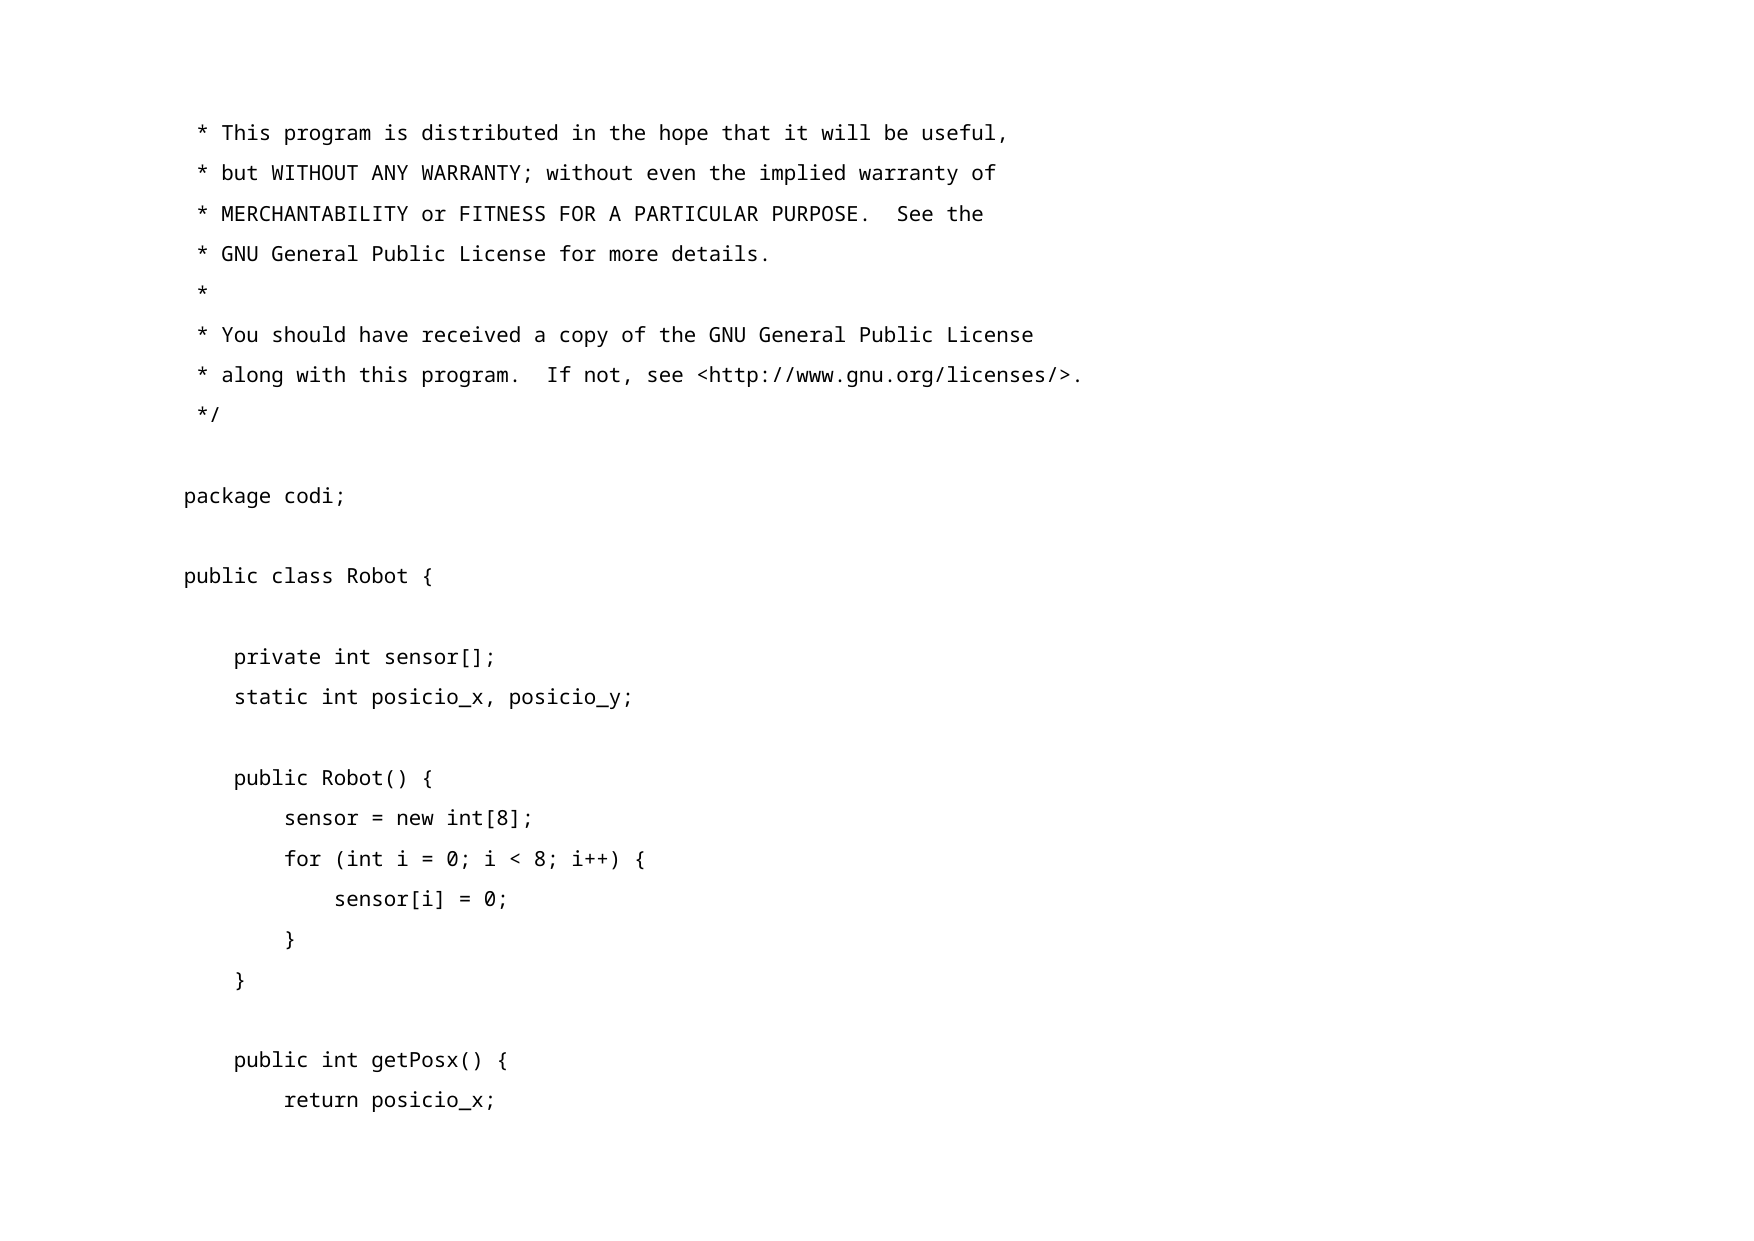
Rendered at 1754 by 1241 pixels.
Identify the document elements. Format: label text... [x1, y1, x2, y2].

text * You should have received a copy of the GNU General Public License [142, 320, 1612, 348]
text * GNU General Public License for more details. [142, 239, 1612, 267]
text } [142, 924, 1612, 953]
text sensor[i] = 0; [142, 884, 1612, 912]
text package codi; [142, 481, 1612, 509]
text static int posicio_x, posicio_y; [142, 682, 1612, 711]
text return posicio_x; [142, 1086, 1612, 1114]
text for (int i = 0; i < 8; i++) { [142, 844, 1612, 872]
text */ [142, 400, 1612, 429]
text private int sensor[]; [142, 642, 1612, 671]
text public int getPosx() { [142, 1045, 1612, 1074]
text * This program is distributed in the hope that it will be useful, [142, 118, 1612, 147]
text * but WITHOUT ANY WARRANTY; without even the implied warranty of [142, 158, 1612, 187]
text } [142, 965, 1612, 993]
text sensor = new int[8]; [142, 803, 1612, 832]
text * [142, 279, 1612, 308]
text * along with this program. If not, see <http://www.gnu.org/licenses/>. [142, 360, 1612, 388]
text public Robot() { [142, 763, 1612, 792]
text * MERCHANTABILITY or FITNESS FOR A PARTICULAR PURPOSE. See the [142, 199, 1612, 227]
text public class Robot { [142, 562, 1612, 590]
